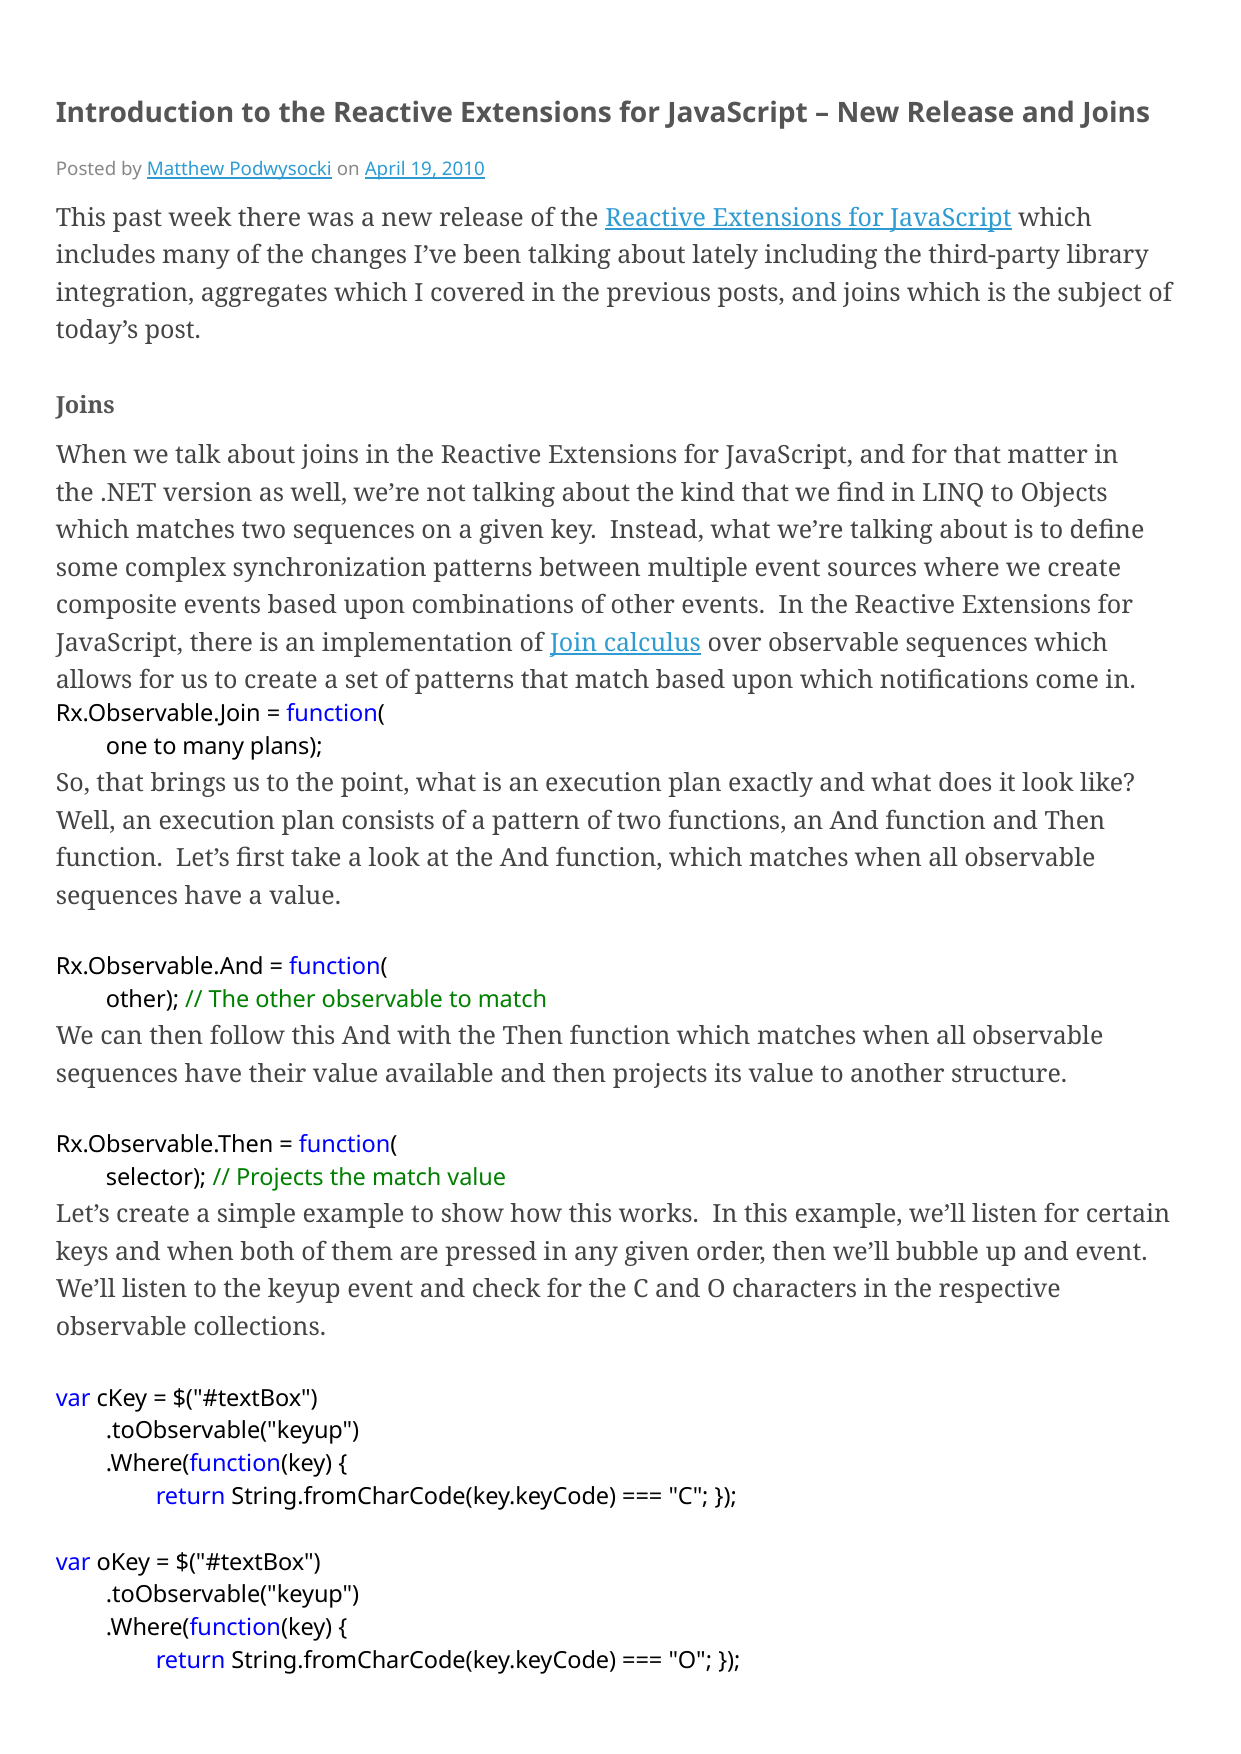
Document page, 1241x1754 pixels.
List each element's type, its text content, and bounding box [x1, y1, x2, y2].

text .Where(function(key) { [56, 1610, 1178, 1643]
text .Where(function(key) { [56, 1446, 1178, 1478]
text selector); // Projects the match value [56, 1160, 1178, 1193]
text So, that brings us to the point, what is an execution plan exactly and what does it look like? Well, an execution plan consists of a pattern of two functions, an And function and Then function. Let’s first take a look at the And function, which matches when all observable sequences have a value. [56, 761, 1178, 911]
text .toObservable("keyup") [56, 1577, 1178, 1610]
text This past week there was a new release of the Reactive Extensions for JavaScript which includes many of the changes I’ve been talking about lately including the third-party library integration, aggregates which I covered in the previous posts, and joins which is the subject of today’s post. [56, 196, 1178, 346]
text return String.fromCharCode(key.keyCode) === "C"; }); [56, 1478, 1178, 1511]
subtitle Joins [56, 383, 1178, 421]
text one to many plans); [56, 728, 1178, 761]
text var cKey = $("#textBox") [56, 1380, 1178, 1413]
text .toObservable("keyup") [56, 1413, 1178, 1446]
text var oKey = $("#textBox") [56, 1544, 1178, 1577]
text When we talk about joins in the Reactive Extensions for JavaScript, and for that matter in the .NET version as well, we’re not talking about the kind that we find in LINQ to Objects which matches two sequences on a given key. Instead, what we’re talking about is to define some complex synchronization patterns between multiple event sources where we create composite events based upon combinations of other events. In the Reactive Extensions for JavaScript, there is an implementation of Join calculus over observable sequences which allows for us to create a set of patterns that match based upon which notifications come in. [56, 433, 1178, 696]
text Rx.Observable.And = function( [56, 949, 1178, 982]
subtitle Introduction to the Reactive Extensions for JavaScript – New Release and Joins [56, 93, 1178, 131]
text Posted by Matthew Podwysocki on April 19, 2010 [56, 144, 1072, 181]
text other); // The other observable to match [56, 982, 1178, 1014]
text Rx.Observable.Join = function( [56, 696, 1178, 728]
text We can then follow this And with the Then function which matches when all observable sequences have their value available and then projects its value to another structure. [56, 1014, 1178, 1089]
text Rx.Observable.Then = function( [56, 1127, 1178, 1160]
text return String.fromCharCode(key.keyCode) === "O"; }); [56, 1643, 1178, 1675]
text Let’s create a simple example to show how this works. In this example, we’ll listen for certain keys and when both of them are pressed in any given order, then we’ll bubble up and event. We’ll listen to the keyup event and check for the C and O characters in the respective observable collections. [56, 1193, 1178, 1343]
